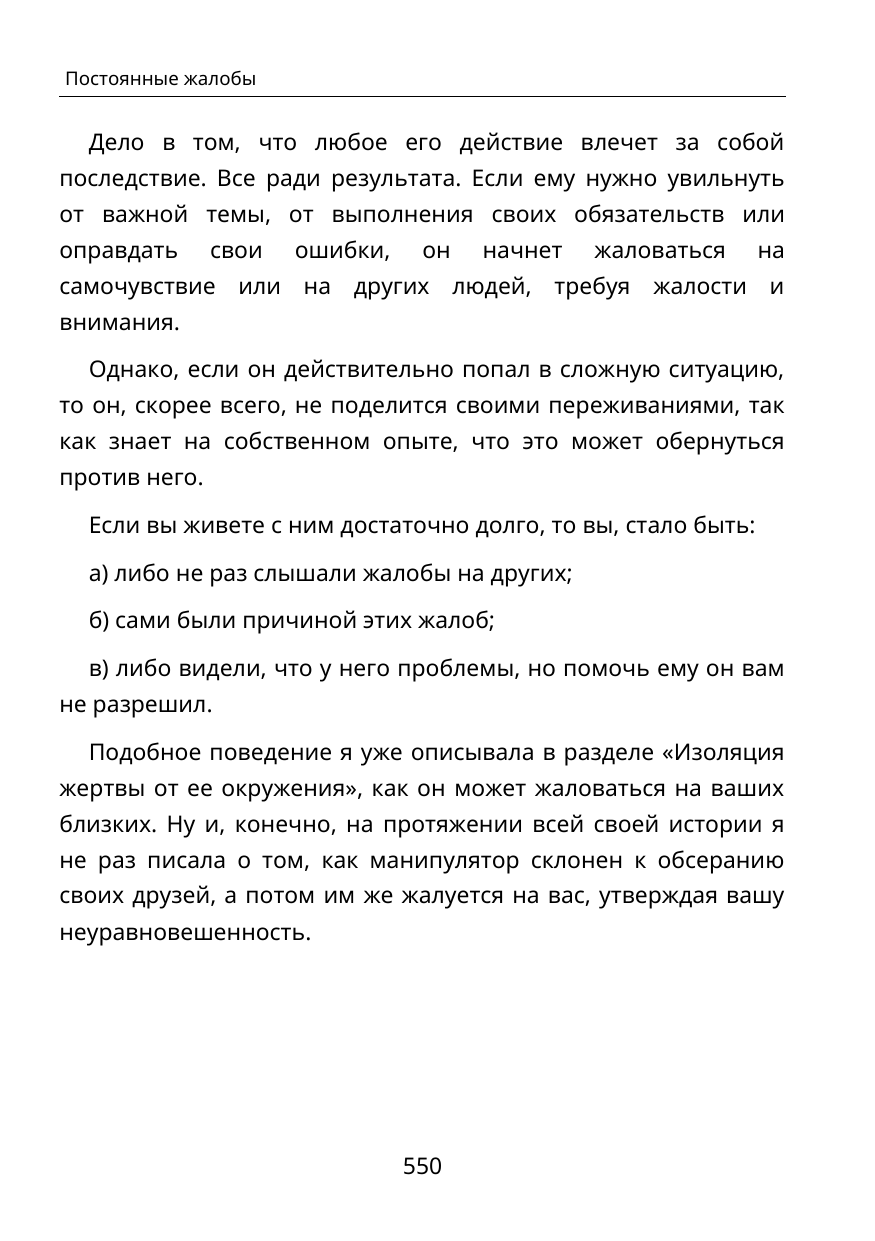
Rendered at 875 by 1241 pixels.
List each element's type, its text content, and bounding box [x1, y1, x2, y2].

text Если вы живете с ним достаточно долго, то вы, стало быть: [59, 509, 786, 540]
text Однако, если он действительно попал в сложную ситуацию, то он, скорее всего, не поделится своими переживаниями, так как знает на собственном опыте, что это может обернуться против него. [59, 353, 786, 492]
text а) либо не раз слышали жалобы на других; [59, 557, 786, 588]
text Дело в том, что любое его действие влечет за собой последствие. Все ради результата. Если ему нужно увильнуть от важной темы, от выполнения своих обязательств или оправдать свои ошибки, он начнет жаловаться на самочувствие или на других людей, требуя жалости и внимания. [59, 126, 786, 337]
text Подобное поведение я уже описывала в разделе «Изоляция жертвы от ее окружения», как он может жаловаться на ваших близких. Ну и, конечно, на протяжении всей своей истории я не раз писала о том, как манипулятор склонен к обсеранию своих друзей, а потом им же жалуется на вас, утверждая вашу неуравновешенность. [59, 736, 786, 947]
text в) либо видели, что у него проблемы, но помочь ему он вам не разрешил. [59, 652, 786, 719]
text б) сами были причиной этих жалоб; [59, 604, 786, 636]
